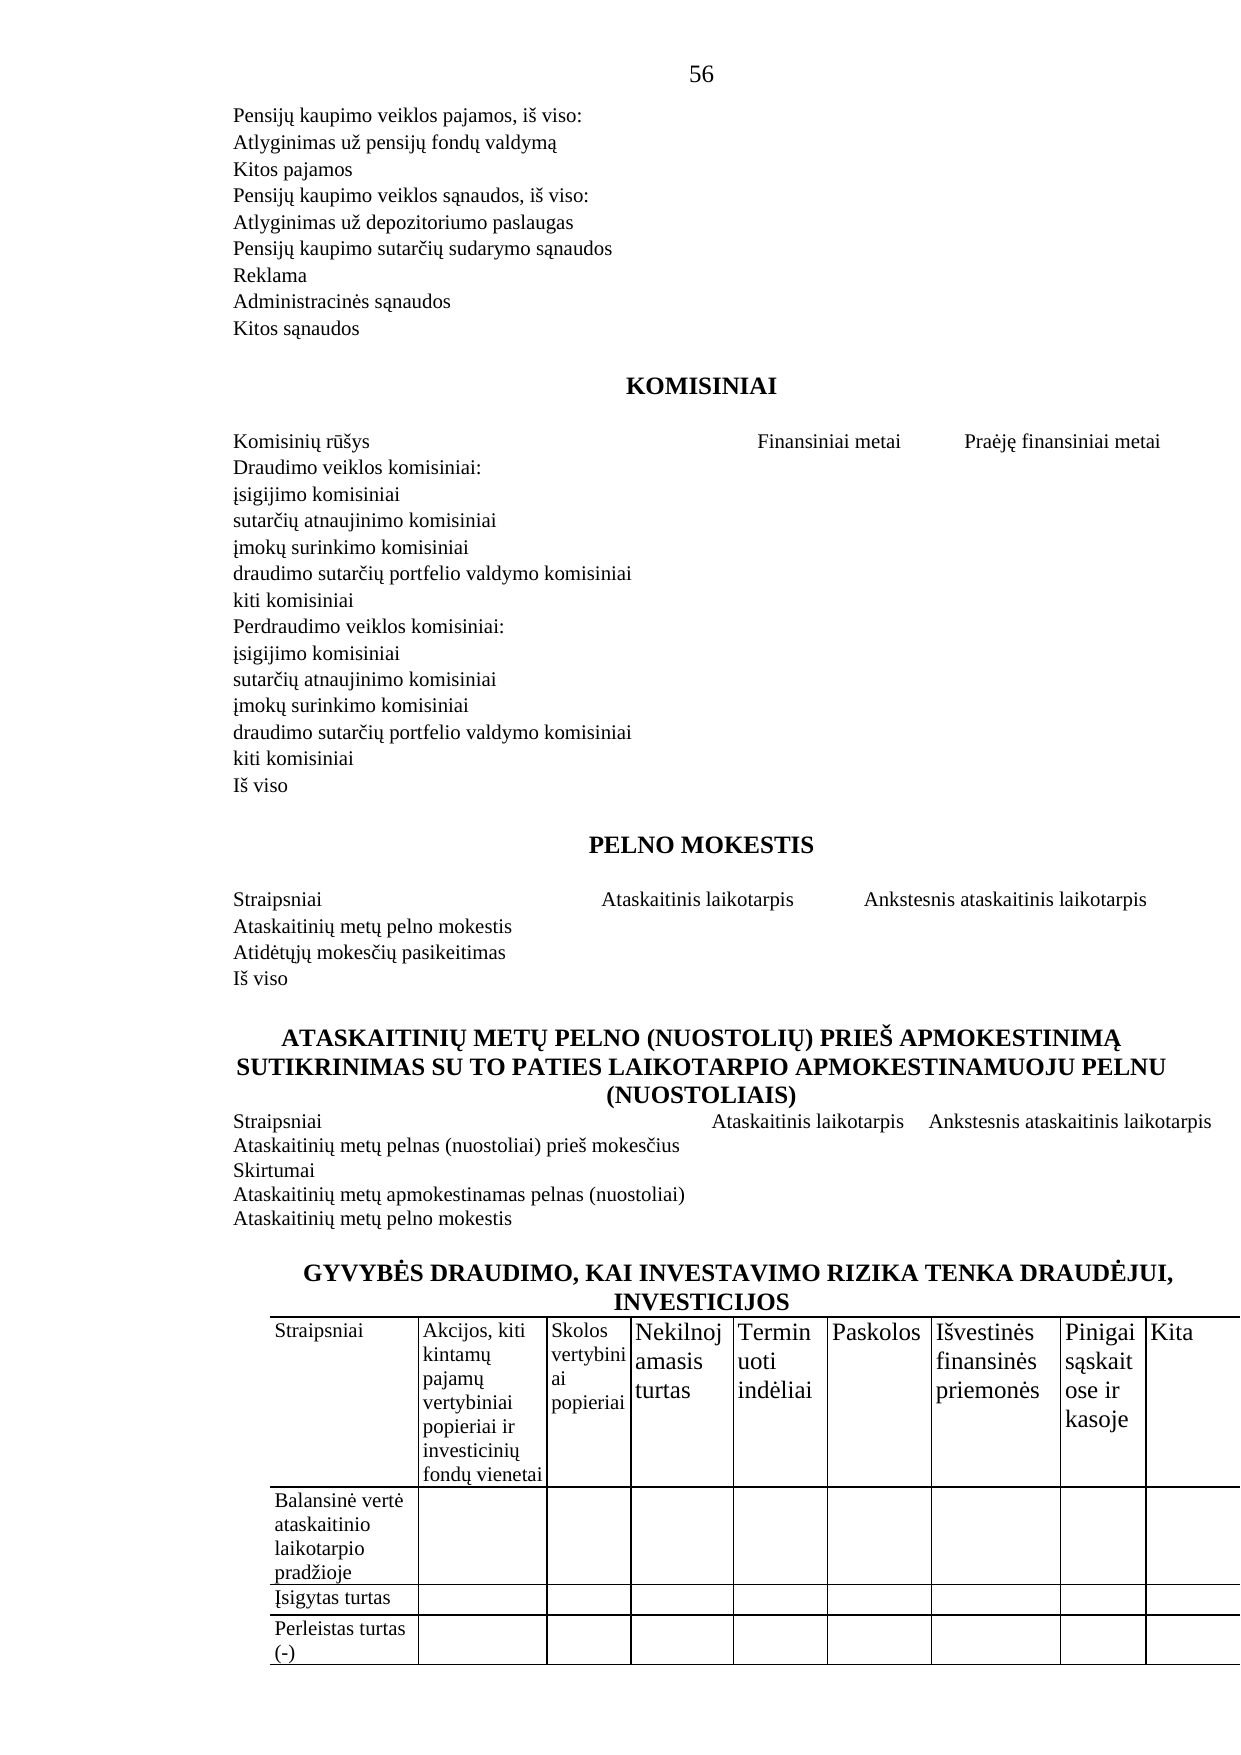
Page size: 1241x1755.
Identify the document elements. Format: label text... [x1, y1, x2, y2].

table_cell [734, 157, 946, 183]
table_cell Iš viso [222, 966, 590, 994]
table_header Straipsniai [270, 1318, 418, 1486]
table_cell [946, 263, 1225, 289]
table_cell [953, 535, 1225, 561]
table_header Ataskaitinis laikotarpis [590, 887, 852, 913]
table_cell įmokų surinkimo komisiniai [222, 693, 746, 720]
table_cell [946, 183, 1225, 210]
table_cell [932, 1616, 1060, 1664]
table_cell Pensijų kaupimo veiklos sąnaudos, iš viso: [222, 183, 734, 210]
table_header Straipsniai [222, 887, 590, 913]
table_cell Įsigytas turtas [270, 1585, 418, 1614]
table_cell Atlyginimas už pensijų fondų valdymą [222, 130, 734, 157]
table_header Kita [1147, 1318, 1240, 1486]
table_cell [746, 508, 953, 534]
table_cell [953, 667, 1225, 693]
table_cell sutarčių atnaujinimo komisiniai [222, 667, 746, 693]
table_header Nekilnojamasis turtas [632, 1318, 733, 1486]
table_cell [746, 746, 953, 773]
table_cell [953, 588, 1225, 614]
table_cell [734, 289, 946, 316]
table_cell [1061, 1488, 1145, 1584]
table_cell [632, 1488, 733, 1584]
table_cell Pensijų kaupimo sutarčių sudarymo sąnaudos [222, 236, 734, 263]
table_cell įmokų surinkimo komisiniai [222, 535, 746, 561]
table_header Terminuoti indėliai [734, 1318, 827, 1486]
table_cell [953, 455, 1225, 482]
table_cell draudimo sutarčių portfelio valdymo komisiniai [222, 720, 746, 746]
table_cell [746, 640, 953, 667]
table_header Paskolos [828, 1318, 931, 1486]
table_cell [932, 1488, 1060, 1584]
table_header Pinigai sąskaitose ir kasoje [1061, 1318, 1145, 1486]
table_cell [548, 1585, 630, 1614]
table_cell [734, 104, 946, 130]
table_cell [419, 1488, 546, 1584]
table_header Akcijos, kiti kintamų pajamų vertybiniai popieriai ir investicinių fondų vienetai [419, 1318, 546, 1486]
table_header Ankstesnis ataskaitinis laikotarpis [917, 1109, 1225, 1133]
table_cell Balansinė vertė ataskaitinio laikotarpio pradžioje [270, 1488, 418, 1584]
table_header Praėję finansiniai metai [953, 429, 1225, 455]
table_cell [852, 940, 1225, 966]
table_cell Ataskaitinių metų apmokestinamas pelnas (nuostoliai) [222, 1182, 700, 1206]
table_cell [746, 667, 953, 693]
table_cell [953, 746, 1225, 773]
table_cell Pensijų kaupimo veiklos pajamos, iš viso: [222, 104, 734, 130]
table_header Finansiniai metai [746, 429, 953, 455]
table_cell [917, 1134, 1225, 1157]
table_header Straipsniai [222, 1109, 700, 1133]
text GYVYBĖS DRAUDIMO, KAI INVESTAVIMO RIZIKA TENKA DRAUDĖJUI, INVESTICIJOS [222, 1258, 1181, 1316]
table_cell kiti komisiniai [222, 588, 746, 614]
table_cell [746, 693, 953, 720]
table_cell [734, 236, 946, 263]
table_cell [917, 1158, 1225, 1182]
table_cell [419, 1585, 546, 1614]
table_cell [946, 289, 1225, 316]
table_cell Draudimo veiklos komisiniai: [222, 455, 746, 482]
table_cell [953, 720, 1225, 746]
table_cell draudimo sutarčių portfelio valdymo komisiniai [222, 561, 746, 587]
table_cell Atidėtųjų mokesčių pasikeitimas [222, 940, 590, 966]
table_cell [746, 482, 953, 508]
table_cell Administracinės sąnaudos [222, 289, 734, 316]
table_cell [953, 482, 1225, 508]
table_cell [548, 1616, 630, 1664]
table_header Ankstesnis ataskaitinis laikotarpis [852, 887, 1225, 913]
table_cell [734, 263, 946, 289]
table_cell [734, 316, 946, 342]
table_cell [828, 1488, 931, 1584]
text PELNO MOKESTIS [222, 830, 1181, 858]
table_cell [746, 720, 953, 746]
table_cell [734, 183, 946, 210]
table_cell [734, 130, 946, 157]
table_cell [953, 773, 1225, 801]
table_cell [946, 130, 1225, 157]
table_cell kiti komisiniai [222, 746, 746, 773]
table_cell [1147, 1616, 1240, 1664]
table_cell [946, 316, 1225, 342]
table_cell [1147, 1585, 1240, 1614]
table_header Ataskaitinis laikotarpis [700, 1109, 917, 1133]
table_cell [734, 1585, 827, 1614]
table_cell [632, 1616, 733, 1664]
table_cell Iš viso [222, 773, 746, 801]
table_cell [917, 1182, 1225, 1206]
table_cell [746, 535, 953, 561]
table_cell [419, 1616, 546, 1664]
table_cell [734, 210, 946, 236]
table_cell [946, 157, 1225, 183]
table_cell [946, 210, 1225, 236]
table_cell [746, 455, 953, 482]
table_cell Atlyginimas už depozitoriumo paslaugas [222, 210, 734, 236]
table_cell [917, 1206, 1225, 1230]
table_cell [590, 940, 852, 966]
table_cell [700, 1134, 917, 1157]
table_cell [953, 508, 1225, 534]
table_header Išvestinės finansinės priemonės [932, 1318, 1060, 1486]
table_cell įsigijimo komisiniai [222, 640, 746, 667]
table_cell [828, 1585, 931, 1614]
table_cell [746, 561, 953, 587]
table_cell [746, 614, 953, 640]
table_header Skolos vertybiniai popieriai [548, 1318, 630, 1486]
text ATASKAITINIŲ METŲ PELNO (NUOSTOLIŲ) PRIEŠ APMOKESTINIMĄ SUTIKRINIMAS SU TO PATIES LAIKOTARPIO APMOKESTINAMUOJU PELNU (NUOSTOLIAIS) [222, 1023, 1181, 1109]
table_cell Perleistas turtas (-) [270, 1616, 418, 1664]
table_header Komisinių rūšys [222, 429, 746, 455]
table_cell Ataskaitinių metų pelno mokestis [222, 1206, 700, 1230]
table_cell [746, 588, 953, 614]
table_cell Skirtumai [222, 1158, 700, 1182]
table_cell Reklama [222, 263, 734, 289]
text KOMISINIAI [222, 371, 1181, 400]
table_cell Ataskaitinių metų pelno mokestis [222, 914, 590, 940]
table_cell [946, 236, 1225, 263]
table_cell [852, 966, 1225, 994]
table_cell [590, 914, 852, 940]
table_cell [632, 1585, 733, 1614]
table_cell sutarčių atnaujinimo komisiniai [222, 508, 746, 534]
table_cell [734, 1616, 827, 1664]
table_cell [953, 693, 1225, 720]
table_cell [1061, 1616, 1145, 1664]
table_cell [734, 1488, 827, 1584]
table_cell [852, 914, 1225, 940]
table_cell [1147, 1488, 1240, 1584]
table_cell Kitos pajamos [222, 157, 734, 183]
table_cell įsigijimo komisiniai [222, 482, 746, 508]
table_cell [953, 640, 1225, 667]
table_cell [590, 966, 852, 994]
table_cell [953, 561, 1225, 587]
table_cell [953, 614, 1225, 640]
table_cell Kitos sąnaudos [222, 316, 734, 342]
table_cell [700, 1206, 917, 1230]
table_cell [946, 104, 1225, 130]
table_cell [700, 1182, 917, 1206]
table_cell Perdraudimo veiklos komisiniai: [222, 614, 746, 640]
table_cell [548, 1488, 630, 1584]
table_cell [700, 1158, 917, 1182]
table_cell [746, 773, 953, 801]
table_cell [828, 1616, 931, 1664]
table_cell Ataskaitinių metų pelnas (nuostoliai) prieš mokesčius [222, 1134, 700, 1157]
table_cell [1061, 1585, 1145, 1614]
table_cell [932, 1585, 1060, 1614]
